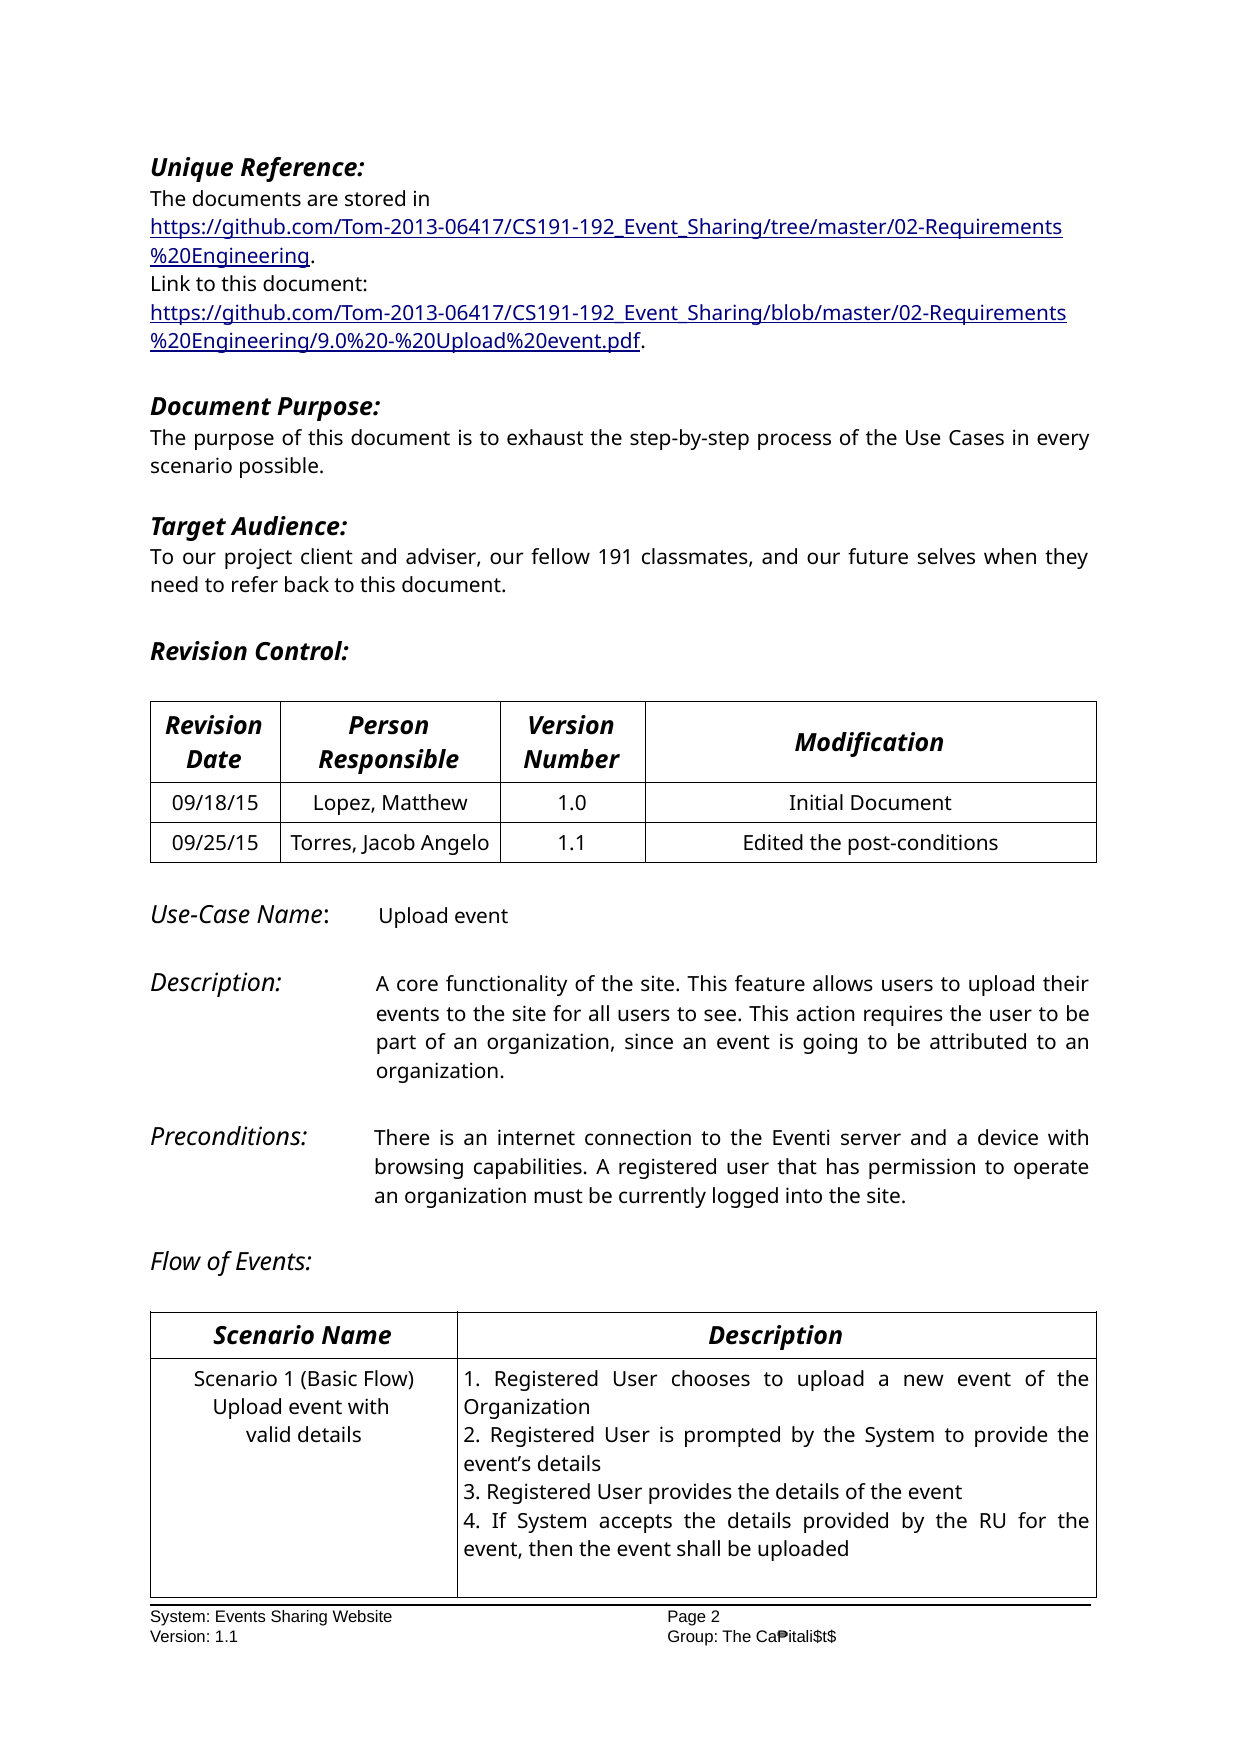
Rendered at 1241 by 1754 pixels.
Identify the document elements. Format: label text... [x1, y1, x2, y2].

subtitle Revision Control: [150, 633, 1091, 667]
text Preconditions: There is an internet connection to the Eventi server and a device with browsing capabilities. A registered user that has permission to operate an organization must be currently logged into the site. [150, 1118, 1091, 1209]
table_header Person Responsible [281, 702, 500, 781]
table_cell Edited the post-conditions [646, 823, 1096, 862]
table_cell Scenario 1 (Basic Flow) Upload event with valid details [151, 1359, 457, 1597]
table_header Description [458, 1313, 1096, 1357]
table_header Scenario Name [151, 1313, 457, 1357]
table_cell Lopez, Matthew [281, 783, 500, 822]
text Use-Case Name: Upload event [150, 897, 1091, 931]
subtitle The purpose of this document is to exhaust the step-by-step process of the Use Cases in every scenario possible. [150, 423, 1091, 480]
subtitle Document Purpose: [150, 389, 1091, 423]
text To our project client and adviser, our fellow 191 classmates, and our future selves when they need to refer back to this document. [150, 542, 1091, 599]
subtitle Unique Reference: [150, 150, 1091, 184]
table_header Revision Date [151, 702, 280, 781]
table_cell 09/25/15 [151, 823, 280, 862]
table_header Version Number [501, 702, 645, 781]
table_cell Torres, Jacob Angelo [281, 823, 500, 862]
table_cell Initial Document [646, 783, 1096, 822]
text Description: A core functionality of the site. This feature allows users to upload their events to the site for all users to see. This action requires the user to be part of an organization, since an event is going to be attributed to an organization. [150, 965, 1091, 1084]
table_cell 09/18/15 [151, 783, 280, 822]
subtitle The documents are stored in https://github.com/Tom-2013-06417/CS191-192_Event_Sharing/tree/master/02-Requirements%20Engineering. [150, 184, 1091, 269]
table_cell 1.1 [501, 823, 645, 862]
table_cell 1.0 [501, 783, 645, 822]
text Flow of Events: [150, 1243, 1091, 1277]
subtitle Target Audience: [150, 508, 1091, 542]
subtitle Link to this document: https://github.com/Tom-2013-06417/CS191-192_Event_Sharing/blob/master/02-Requirements%20Engineering/9.0%20-%20Upload%20event.pdf. [150, 269, 1091, 355]
table_cell 1. Registered User chooses to upload a new event of the Organization 2. Registered User is prompted by the System to provide the event’s details 3. Registered User provides the details of the event 4. If System accepts the details provided by the RU for the event, then the event shall be uploaded [458, 1359, 1096, 1597]
table_header Modification [646, 702, 1096, 781]
